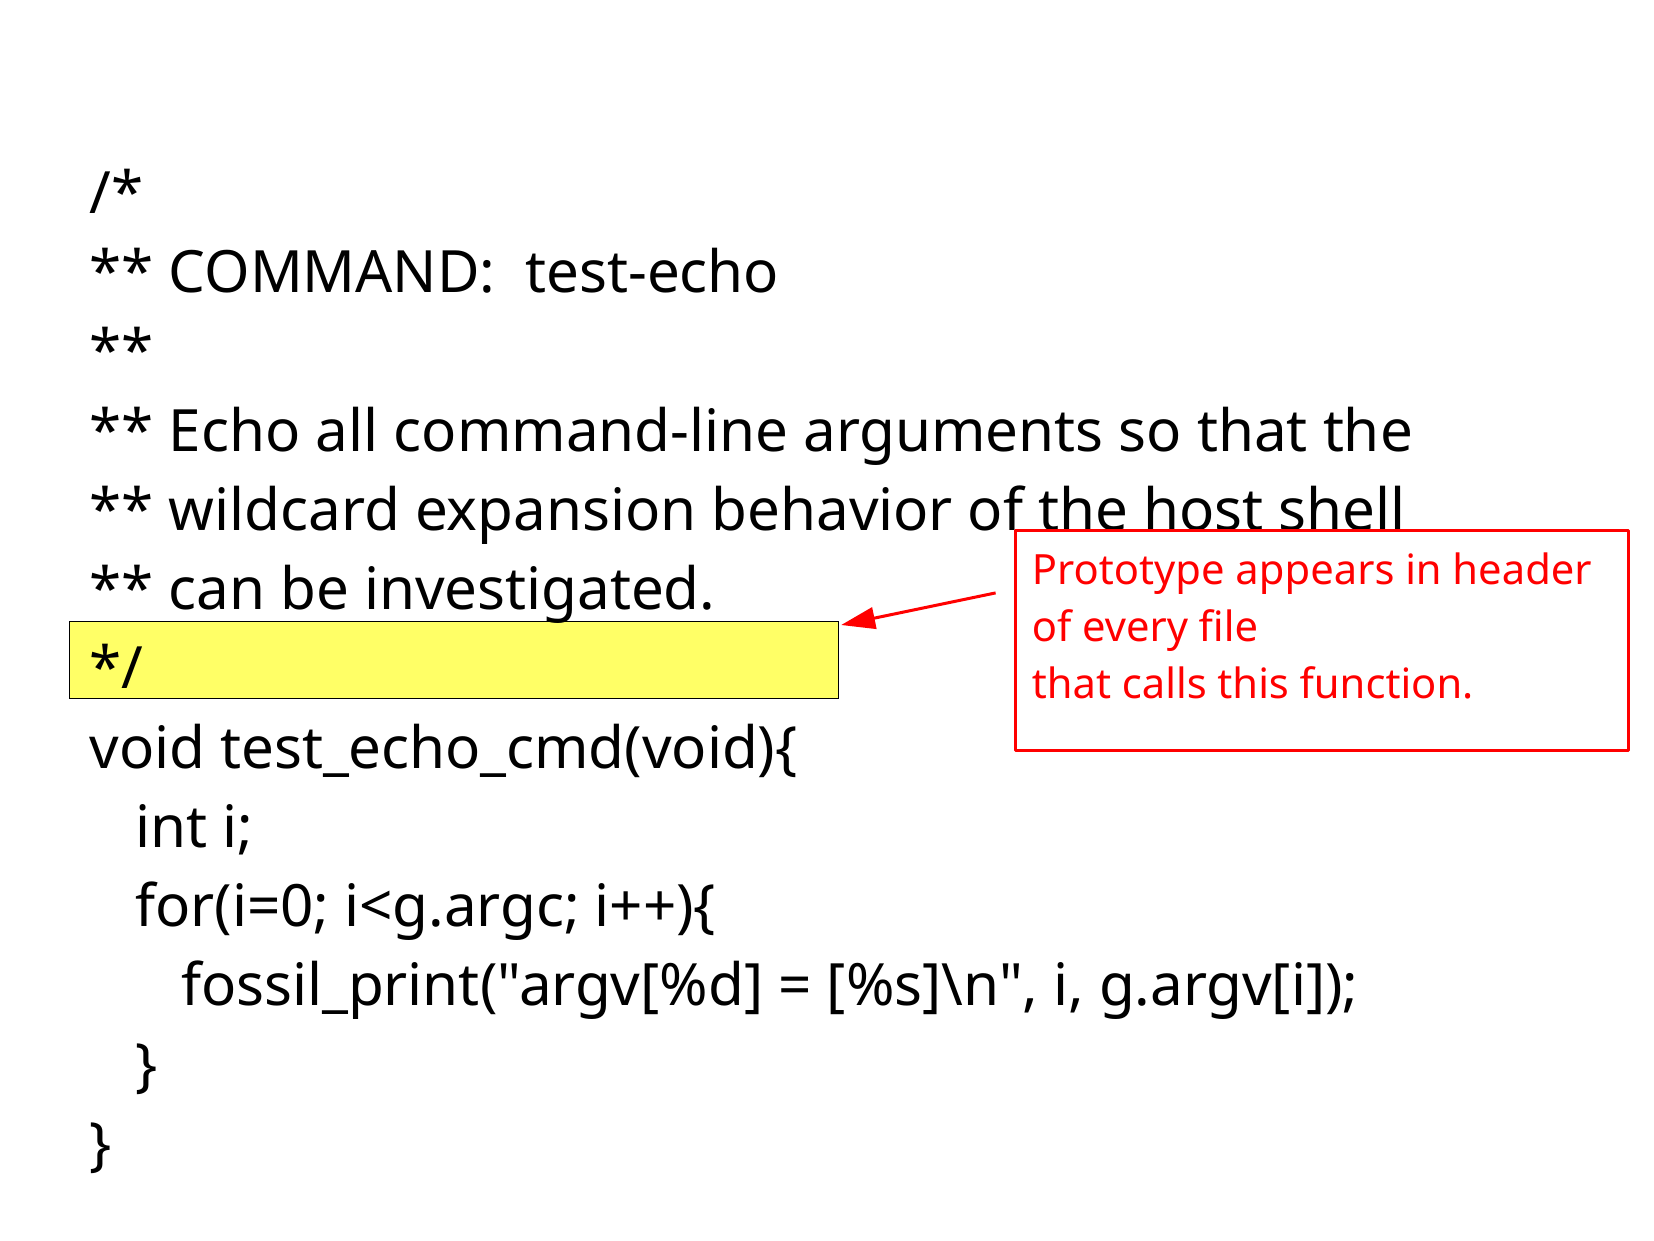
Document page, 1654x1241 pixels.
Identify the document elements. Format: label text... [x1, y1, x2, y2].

text_box Prototype appears in header of every file that calls this function. [1015, 530, 1629, 751]
text_box [69, 621, 75, 699]
text_box /* ** COMMAND: test-echo ** ** Echo all command-line arguments so that the ** wildcard expansion behavior of the host shell ** can be investigated. */ void test_echo_cmd(void){ int i; for(i=0; i<g.argc; i++){ fossil_print("argv[%d] = [%s]\n", i, g.argv[i]); } } [75, 143, 1613, 1107]
